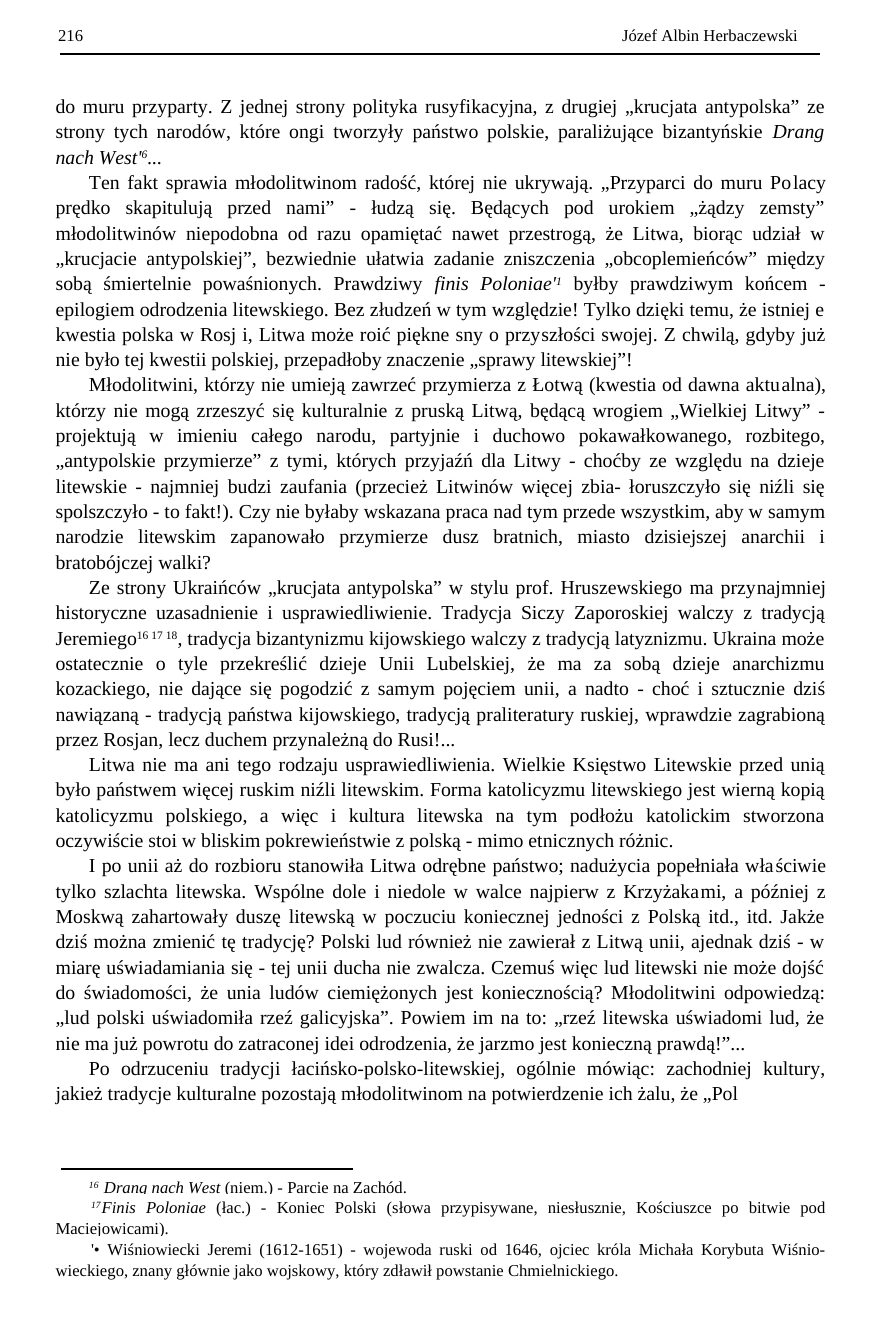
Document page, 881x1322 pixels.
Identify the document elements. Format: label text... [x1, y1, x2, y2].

text 216 [58, 26, 91, 45]
text I po unii aż do rozbioru stanowiła Litwa odrębne państwo; nadużycia popełniała wła­ściwie tylko szlachta litewska. Wspólne dole i niedole w walce najpierw z Krzyżaka­mi, a później z Moskwą zahartowały duszę litewską w poczuciu koniecznej jedności z Polską itd., itd. Jakże dziś można zmienić tę tradycję? Polski lud również nie zawierał z Litwą unii, ajednak dziś - w miarę uświadamiania się - tej unii ducha nie zwalcza. Czemuś więc lud litewski nie może dojść do świadomości, że unia ludów ciemiężonych jest koniecznością? Młodolitwini odpowiedzą: „lud polski uświadomiła rzeź galicyjska”. Powiem im na to: „rzeź litewska uświadomi lud, że nie ma już powrotu do zatraconej idei odrodzenia, że jarzmo jest konieczną prawdą!”... [55, 854, 826, 1054]
text Litwa nie ma ani tego rodzaju usprawiedliwienia. Wielkie Księstwo Litewskie przed unią było państwem więcej ruskim niźli litewskim. Forma katolicyzmu litewskiego jest wierną kopią katolicyzmu polskiego, a więc i kultura litewska na tym podłożu katolickim stworzona oczywiście stoi w bliskim pokrewieństwie z polską - mimo etnicznych różnic. [55, 753, 826, 852]
text do muru przyparty. Z jednej strony polityka rusyfikacyjna, z drugiej „krucjata antypolska” ze strony tych narodów, które ongi tworzyły państwo polskie, paraliżujące bizantyńskie Drang nach West'6... [55, 95, 826, 168]
text Józef Albin Herbaczewski [622, 26, 822, 45]
text 16 Drang nach West (niem.) - Parcie na Zachód. [55, 1177, 826, 1194]
text '• Wiśniowiecki Jeremi (1612-1651) - wojewoda ruski od 1646, ojciec króla Michała Korybuta Wiśnio- wieckiego, znany głównie jako wojskowy, który zdławił powstanie Chmielnickiego. [55, 1240, 826, 1280]
text Młodolitwini, którzy nie umieją zawrzeć przymierza z Łotwą (kwestia od dawna aktu­alna), którzy nie mogą zrzeszyć się kulturalnie z pruską Litwą, będącą wrogiem „Wielkiej Litwy” - projektują w imieniu całego narodu, partyjnie i duchowo pokawałkowanego, rozbitego, „antypolskie przymierze” z tymi, których przyjaźń dla Litwy - choćby ze względu na dzieje litewskie - najmniej budzi zaufania (przecież Litwinów więcej zbia- łoruszczyło się niźli się spolszczyło - to fakt!). Czy nie byłaby wskazana praca nad tym przede wszystkim, aby w samym narodzie litewskim zapanowało przymierze dusz bratnich, miasto dzisiejszej anarchii i bratobójczej walki? [55, 373, 826, 573]
text Ten fakt sprawia młodolitwinom radość, której nie ukrywają. „Przyparci do muru Po­lacy prędko skapitulują przed nami” - łudzą się. Będących pod urokiem „żądzy zemsty” młodolitwinów niepodobna od razu opamiętać nawet przestrogą, że Litwa, biorąc udział w „krucjacie antypolskiej”, bezwiednie ułatwia zadanie zniszczenia „obcoplemieńców” między sobą śmiertelnie powaśnionych. Prawdziwy finis Poloniae'1 byłby prawdziwym końcem - epilogiem odrodzenia litewskiego. Bez złudzeń w tym względzie! Tylko dzięki temu, że istniej e kwestia polska w Rosj i, Litwa może roić piękne sny o przy­szłości swojej. Z chwilą, gdyby już nie było tej kwestii polskiej, przepadłoby znaczenie „sprawy litewskiej”! [55, 171, 826, 371]
text Ze strony Ukraińców „krucjata antypolska” w stylu prof. Hruszewskiego ma przy­najmniej historyczne uzasadnienie i usprawiedliwienie. Tradycja Siczy Zaporoskiej walczy z tradycją Jeremiego16 17 18, tradycja bizantynizmu kijowskiego walczy z tradycją latyznizmu. Ukraina może ostatecznie o tyle przekreślić dzieje Unii Lubelskiej, że ma za sobą dzieje anarchizmu kozackiego, nie dające się pogodzić z samym pojęciem unii, a nadto - choć i sztucznie dziś nawiązaną - tradycją państwa kijowskiego, tradycją praliteratury ruskiej, wprawdzie zagrabioną przez Rosjan, lecz duchem przynależną do Rusi!... [55, 576, 826, 751]
text 17 Finis Poloniae (łac.) - Koniec Polski (słowa przypisywane, niesłusznie, Kościuszce po bitwie pod Maciejowicami). [55, 1197, 826, 1236]
text Po odrzuceniu tradycji łacińsko-polsko-litewskiej, ogólnie mówiąc: zachodniej kultury, jakież tradycje kulturalne pozostają młodolitwinom na potwierdzenie ich żalu, że „Pol­ [55, 1057, 826, 1105]
